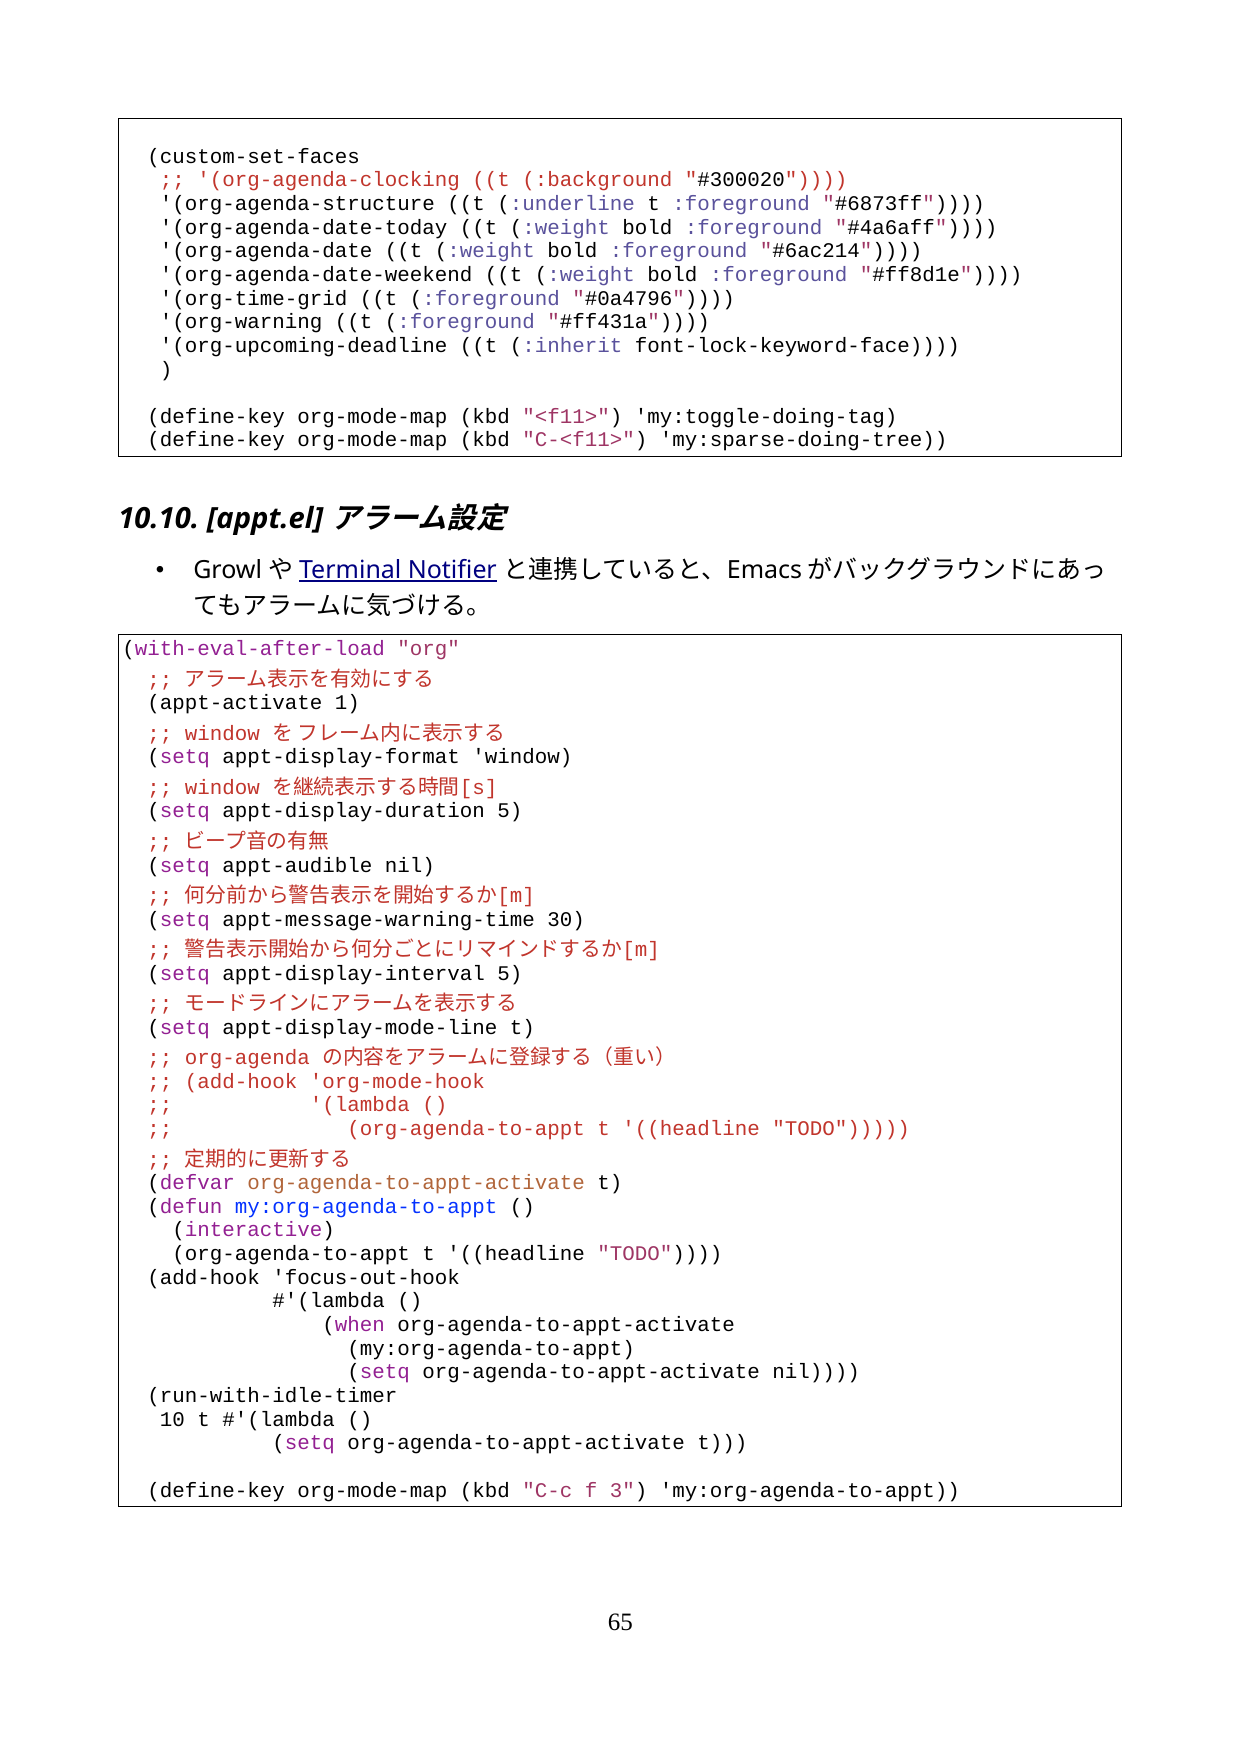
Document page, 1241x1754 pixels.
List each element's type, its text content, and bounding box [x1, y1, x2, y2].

text (defvar org-agenda-to-appt-activate t) [119, 1168, 1121, 1192]
text (org-agenda-to-appt t '((headline "TODO")))) [119, 1239, 1121, 1263]
text (with-eval-after-load "org" [119, 635, 1121, 658]
text '(org-warning ((t (:foreground "#ff431a")))) [119, 307, 1121, 331]
text ;; 何分前から警告表示を開始するか[m] [119, 874, 1121, 905]
text '(org-agenda-date ((t (:weight bold :foreground "#6ac214")))) [119, 236, 1121, 260]
text (defun my:org-agenda-to-appt () [119, 1192, 1121, 1216]
text (my:org-agenda-to-appt) [119, 1334, 1121, 1357]
text ;; '(org-agenda-clocking ((t (:background "#300020")))) [119, 165, 1121, 189]
text (setq appt-display-interval 5) [119, 959, 1121, 982]
text (when org-agenda-to-appt-activate [119, 1310, 1121, 1334]
text (setq appt-audible nil) [119, 851, 1121, 874]
text '(org-time-grid ((t (:foreground "#0a4796")))) [119, 284, 1121, 307]
text (setq org-agenda-to-appt-activate t))) [119, 1428, 1121, 1452]
text (setq appt-display-format 'window) [119, 742, 1121, 766]
text (setq appt-message-warning-time 30) [119, 905, 1121, 928]
text ;; (add-hook 'org-mode-hook [119, 1067, 1121, 1091]
text ) [119, 354, 1121, 378]
text ;; 警告表示開始から何分ごとにリマインドするか[m] [119, 928, 1121, 959]
text #'(lambda () [119, 1286, 1121, 1310]
text ;; アラーム表示を有効にする [119, 658, 1121, 688]
text (define-key org-mode-map (kbd "C-<f11>") 'my:sparse-doing-tree)) [119, 426, 1121, 456]
text '(org-agenda-date-weekend ((t (:weight bold :foreground "#ff8d1e")))) [119, 260, 1121, 284]
text (setq appt-display-mode-line t) [119, 1013, 1121, 1036]
text (define-key org-mode-map (kbd "C-c f 3") 'my:org-agenda-to-appt)) [119, 1476, 1121, 1506]
text ;; モードラインにアラームを表示する [119, 982, 1121, 1013]
text (setq org-agenda-to-appt-activate nil)))) [119, 1357, 1121, 1381]
text (run-with-idle-timer [119, 1381, 1121, 1405]
text ;; window を フレーム内に表示する [119, 712, 1121, 742]
text ;; 定期的に更新する [119, 1138, 1121, 1168]
list Growl や Terminal Notifier と連携していると、Emacsがバックグラウンドにあってもアラームに気づける。 [156, 549, 1122, 622]
text ;; (org-agenda-to-appt t '((headline "TODO"))))) [119, 1114, 1121, 1138]
text (add-hook 'focus-out-hook [119, 1263, 1121, 1286]
text (setq appt-display-duration 5) [119, 797, 1121, 820]
text (appt-activate 1) [119, 688, 1121, 712]
text ;; '(lambda () [119, 1091, 1121, 1114]
text ;; org-agenda の内容をアラームに登録する（重い） [119, 1036, 1121, 1067]
text (interactive) [119, 1216, 1121, 1239]
text (define-key org-mode-map (kbd "<f11>") 'my:toggle-doing-tag) [119, 402, 1121, 426]
text '(org-upcoming-deadline ((t (:inherit font-lock-keyword-face)))) [119, 331, 1121, 354]
text ;; ビープ音の有無 [119, 820, 1121, 851]
text (custom-set-faces [119, 142, 1121, 165]
subtitle [appt.el] アラーム設定 [118, 494, 1122, 537]
text 10 t #'(lambda () [119, 1405, 1121, 1428]
text '(org-agenda-date-today ((t (:weight bold :foreground "#4a6aff")))) [119, 213, 1121, 236]
text ;; window を継続表示する時間[s] [119, 766, 1121, 797]
text '(org-agenda-structure ((t (:underline t :foreground "#6873ff")))) [119, 189, 1121, 213]
